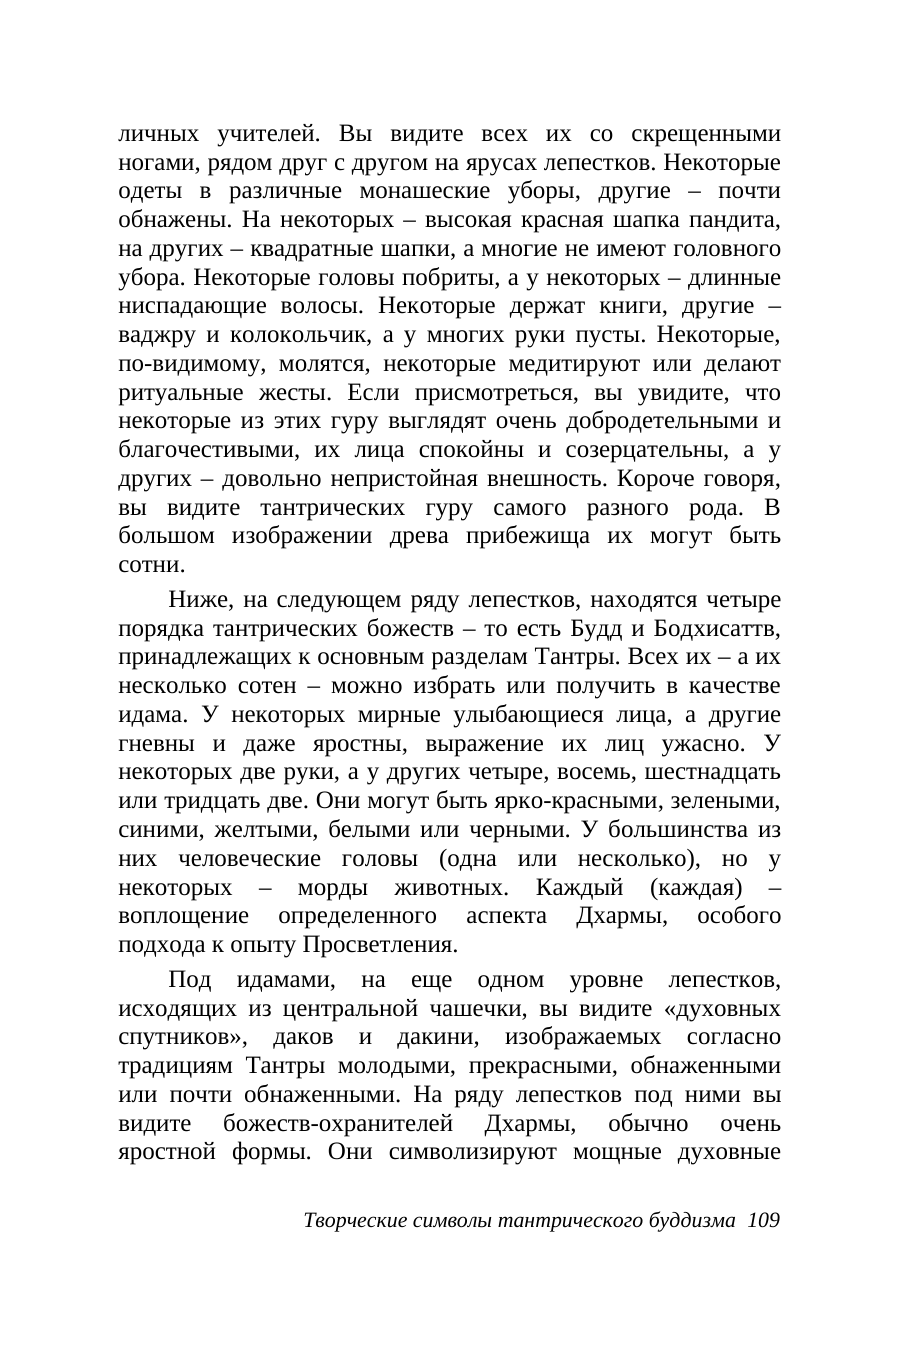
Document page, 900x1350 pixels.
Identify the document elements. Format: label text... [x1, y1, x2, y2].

text Под идамами, на еще одном уровне лепестков, исходящих из центральной чашечки, вы видите «духовных спутников», даков и дакини, изображаемых согласно традициям Тантры молодыми, прекрасными, обнаженными или почти обнаженными. На ряду лепестков под ними вы видите божеств-охранителей Дхармы, обычно очень яростной формы. Они символизируют мощные духовные [118, 964, 782, 1165]
text Ниже, на следующем ряду лепестков, находятся четыре порядка тантрических божеств – то есть Будд и Бодхисаттв, принадлежащих к основным разделам Тантры. Всех их – а их несколько сотен – можно избрать или получить в качестве идама. У некоторых мирные улыбающиеся лица, а другие гневны и даже яростны, выражение их лиц ужасно. У некоторых две руки, а у других четыре, восемь, шестнадцать или тридцать две. Они могут быть ярко-красными, зелеными, синими, желтыми, белыми или черными. У большинства из них человеческие головы (одна или несколько), но у некоторых – морды животных. Каждый (каждая) – воплощение определенного аспекта Дхармы, особого подхода к опыту Просветления. [118, 584, 782, 958]
text личных учителей. Вы видите всех их со скрещенными ногами, рядом друг с другом на ярусах лепестков. Некоторые одеты в различные монашеские уборы, другие – почти обнажены. На некоторых – высокая красная шапка пандита, на других – квадратные шапки, а многие не имеют головного убора. Некоторые головы побриты, а у некоторых – длинные ниспадающие волосы. Некоторые держат книги, другие – ваджру и колокольчик, а у многих руки пусты. Некоторые, по-видимому, молятся, некоторые медитируют или делают ритуальные жесты. Если присмотреться, вы увидите, что некоторые из этих гуру выглядят очень добродетельными и благочестивыми, их лица спокойны и созерцательны, а у других – довольно непристойная внешность. Короче говоря, вы видите тантрических гуру самого разного рода. В большом изображении древа прибежища их могут быть сотни. [118, 118, 782, 578]
